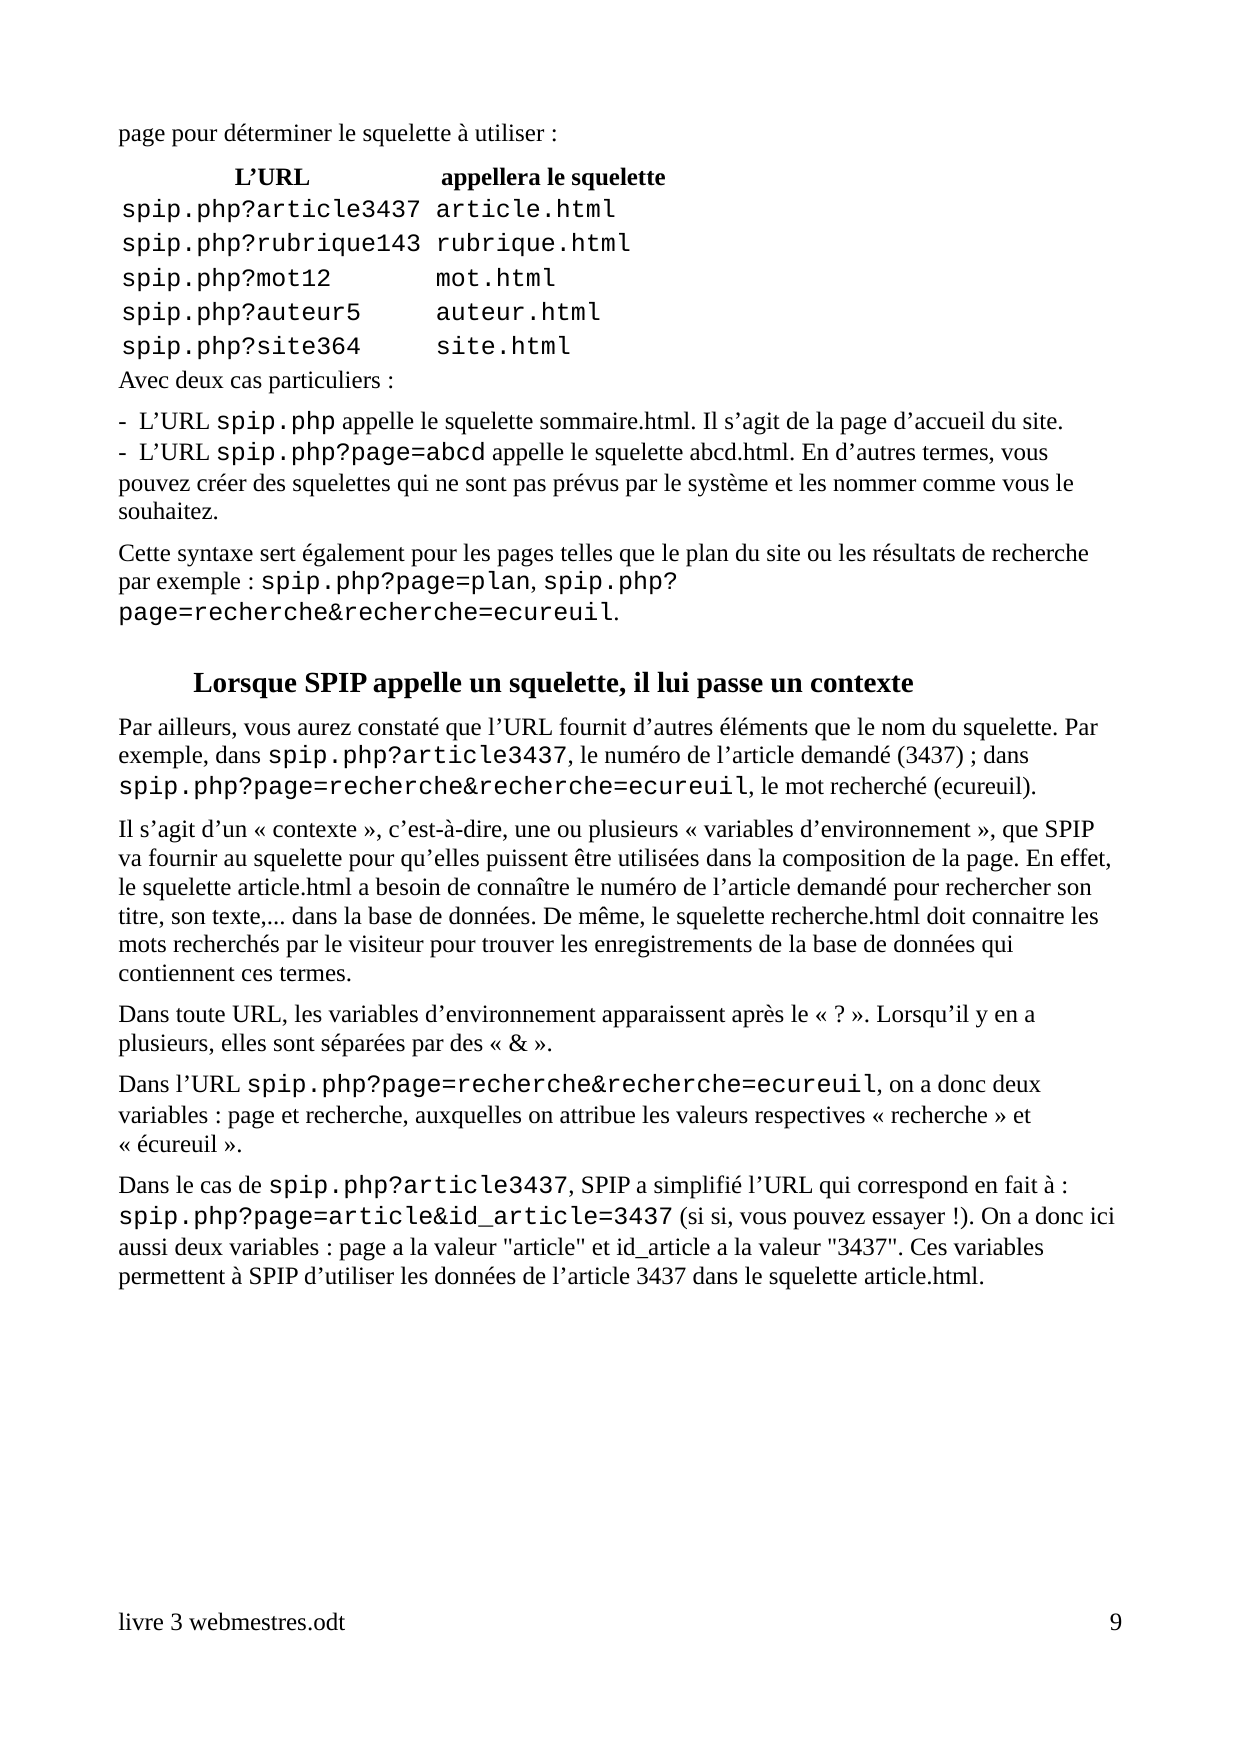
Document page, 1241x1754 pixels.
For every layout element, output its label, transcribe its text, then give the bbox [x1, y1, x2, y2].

text - L’URL spip.php appelle le squelette sommaire.html. Il s’agit de la page d’accueil du site. - L’URL spip.php?page=abcd appelle le squelette abcd.html. En d’autres termes, vous pouvez créer des squelettes qui ne sont pas prévus par le système et les nommer comme vous le souhaitez. [118, 406, 1122, 525]
table_cell spip.php?site364 [118, 331, 433, 365]
text Dans l’URL spip.php?page=recherche&recherche=ecureuil, on a donc deux variables : page et recherche, auxquelles on attribue les valeurs respectives « recherche » et « écureuil ». [118, 1069, 1122, 1158]
subtitle Lorsque SPIP appelle un squelette, il lui passe un contexte [118, 666, 1122, 699]
table_cell spip.php?article3437 [118, 194, 433, 228]
table_cell mot.html [433, 262, 680, 296]
table_header appellera le squelette [433, 159, 680, 194]
table_cell rubrique.html [433, 228, 680, 262]
text Avec deux cas particuliers : [118, 365, 1122, 393]
table_cell auteur.html [433, 296, 680, 331]
table_cell site.html [433, 331, 680, 365]
table_cell article.html [433, 194, 680, 228]
text page pour déterminer le squelette à utiliser : [118, 118, 1122, 147]
table_cell spip.php?mot12 [118, 262, 433, 296]
text Il s’agit d’un « contexte », c’est-à-dire, une ou plusieurs « variables d’environnement », que SPIP va fournir au squelette pour qu’elles puissent être utilisées dans la composition de la page. En effet, le squelette article.html a besoin de connaître le numéro de l’article demandé pour rechercher son titre, son texte,... dans la base de données. De même, le squelette recherche.html doit connaitre les mots recherchés par le visiteur pour trouver les enregistrements de la base de données qui contiennent ces termes. [118, 814, 1122, 987]
text Dans le cas de spip.php?article3437, SPIP a simplifié l’URL qui correspond en fait à : spip.php?page=article&id_article=3437 (si si, vous pouvez essayer !). On a donc ici aussi deux variables : page a la valeur "article" et id_article a la valeur "3437". Ces variables permettent à SPIP d’utiliser les données de l’article 3437 dans le squelette article.html. [118, 1170, 1122, 1289]
table_cell spip.php?rubrique143 [118, 228, 433, 262]
text Dans toute URL, les variables d’environnement apparaissent après le « ? ». Lorsqu’il y en a plusieurs, elles sont séparées par des « & ». [118, 999, 1122, 1057]
text Cette syntaxe sert également pour les pages telles que le plan du site ou les résultats de recherche par exemple : spip.php?page=plan, spip.php?page=recherche&recherche=ecureuil. [118, 538, 1122, 628]
table_cell spip.php?auteur5 [118, 296, 433, 331]
text Par ailleurs, vous aurez constaté que l’URL fournit d’autres éléments que le nom du squelette. Par exemple, dans spip.php?article3437, le numéro de l’article demandé (3437) ; dans spip.php?page=recherche&recherche=ecureuil, le mot recherché (ecureuil). [118, 712, 1122, 802]
table_header L’URL [118, 159, 433, 194]
